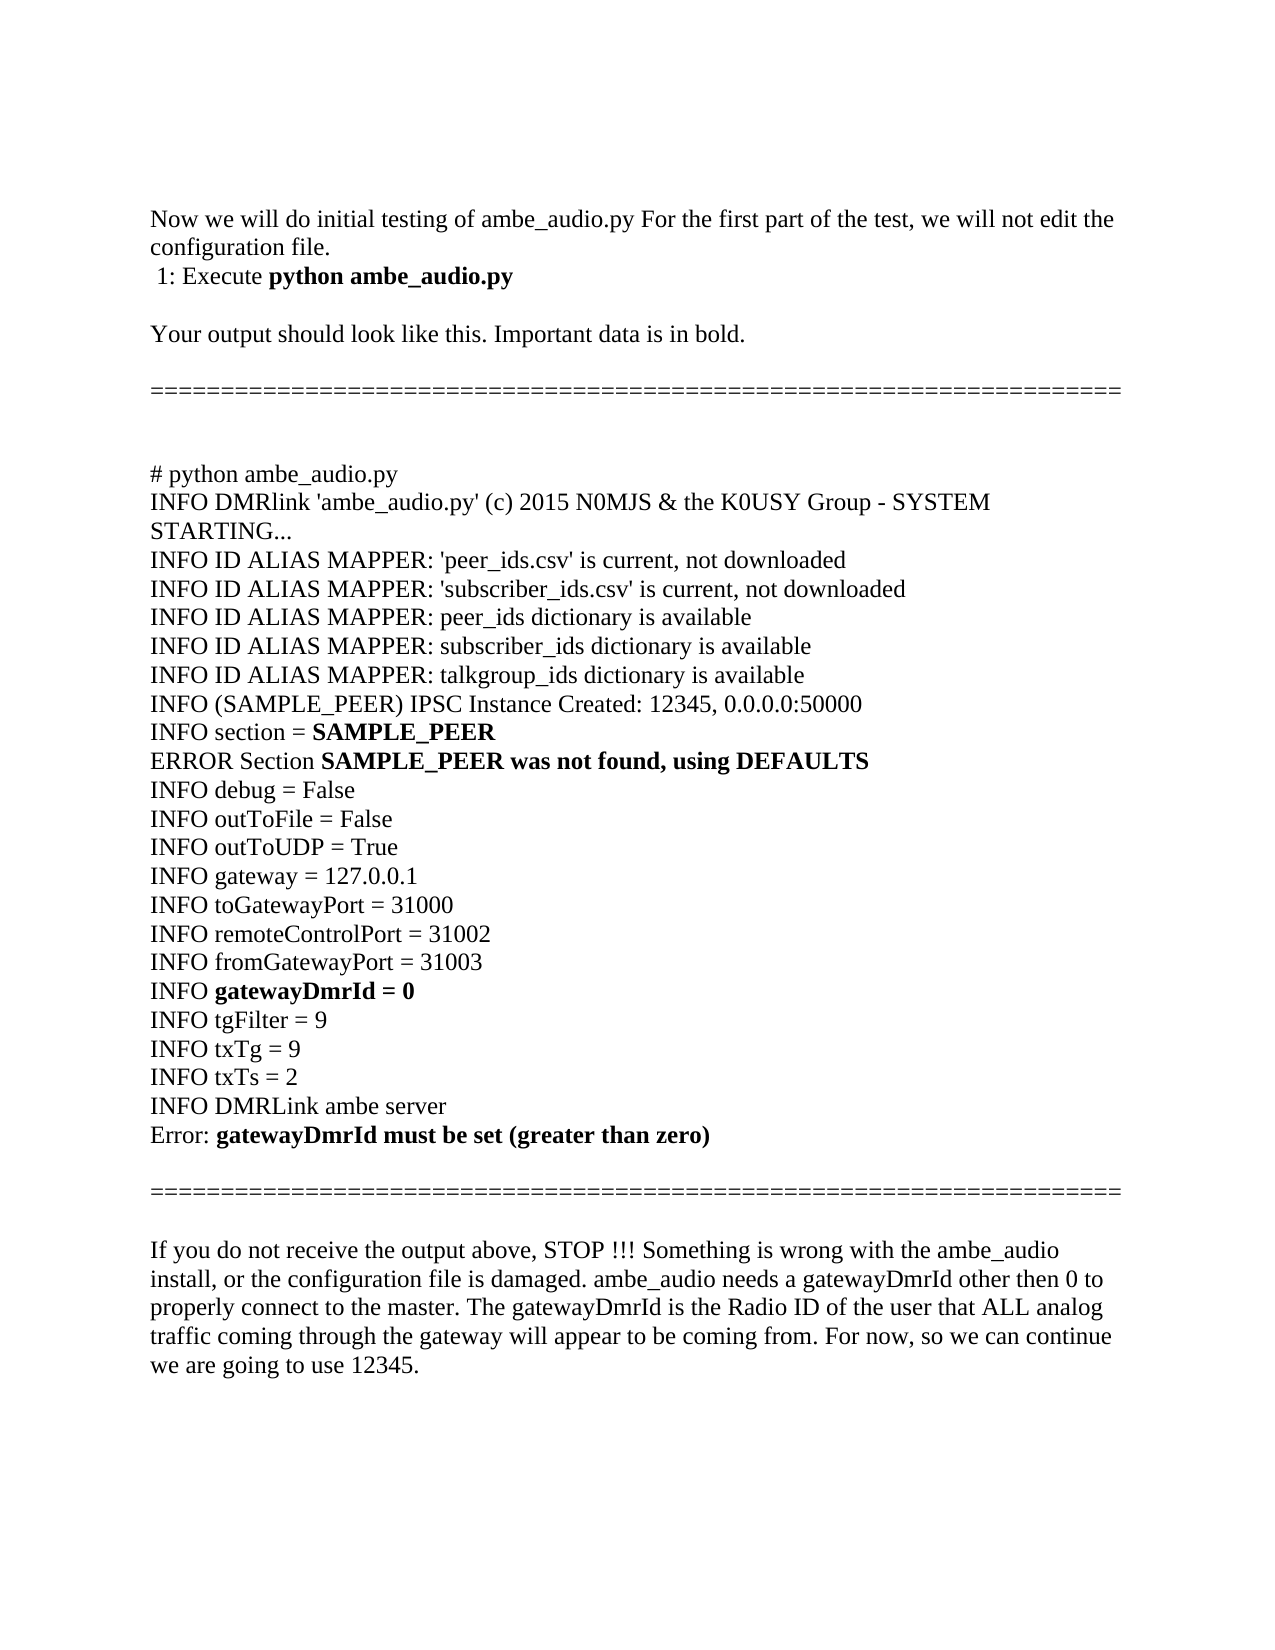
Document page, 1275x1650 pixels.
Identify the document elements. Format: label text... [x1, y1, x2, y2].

text # python ambe_audio.py INFO DMRlink 'ambe_audio.py' (c) 2015 N0MJS & the K0USY Group - SYSTEM STARTING... INFO ID ALIAS MAPPER: 'peer_ids.csv' is current, not downloaded INFO ID ALIAS MAPPER: 'subscriber_ids.csv' is current, not downloaded INFO ID ALIAS MAPPER: peer_ids dictionary is available INFO ID ALIAS MAPPER: subscriber_ids dictionary is available INFO ID ALIAS MAPPER: talkgroup_ids dictionary is available INFO (SAMPLE_PEER) IPSC Instance Created: 12345, 0.0.0.0:50000 INFO section = SAMPLE_PEER ERROR Section SAMPLE_PEER was not found, using DEFAULTS INFO debug = False INFO outToFile = False INFO outToUDP = True INFO gateway = 127.0.0.1 INFO toGatewayPort = 31000 INFO remoteControlPort = 31002 INFO fromGatewayPort = 31003 INFO gatewayDmrId = 0 INFO tgFilter = 9 INFO txTg = 9 INFO txTs = 2 INFO DMRLink ambe server Error: gatewayDmrId must be set (greater than zero) ===================================================================== If you do not receive the output above, STOP !!! Something is wrong with the ambe_audio install, or the configuration file is damaged. ambe_audio needs a gatewayDmrId other then 0 to properly connect to the master. The gatewayDmrId is the Radio ID of the user that ALL analog traffic coming through the gateway will appear to be coming from. For now, so we can continue we are going to use 12345. [150, 430, 1125, 1379]
text Now we will do initial testing of ambe_audio.py For the first part of the test, we will not edit the configuration file. 1: Execute python ambe_audio.py Your output should look like this. Important data is in bold. ===================================================================== [150, 204, 1125, 405]
